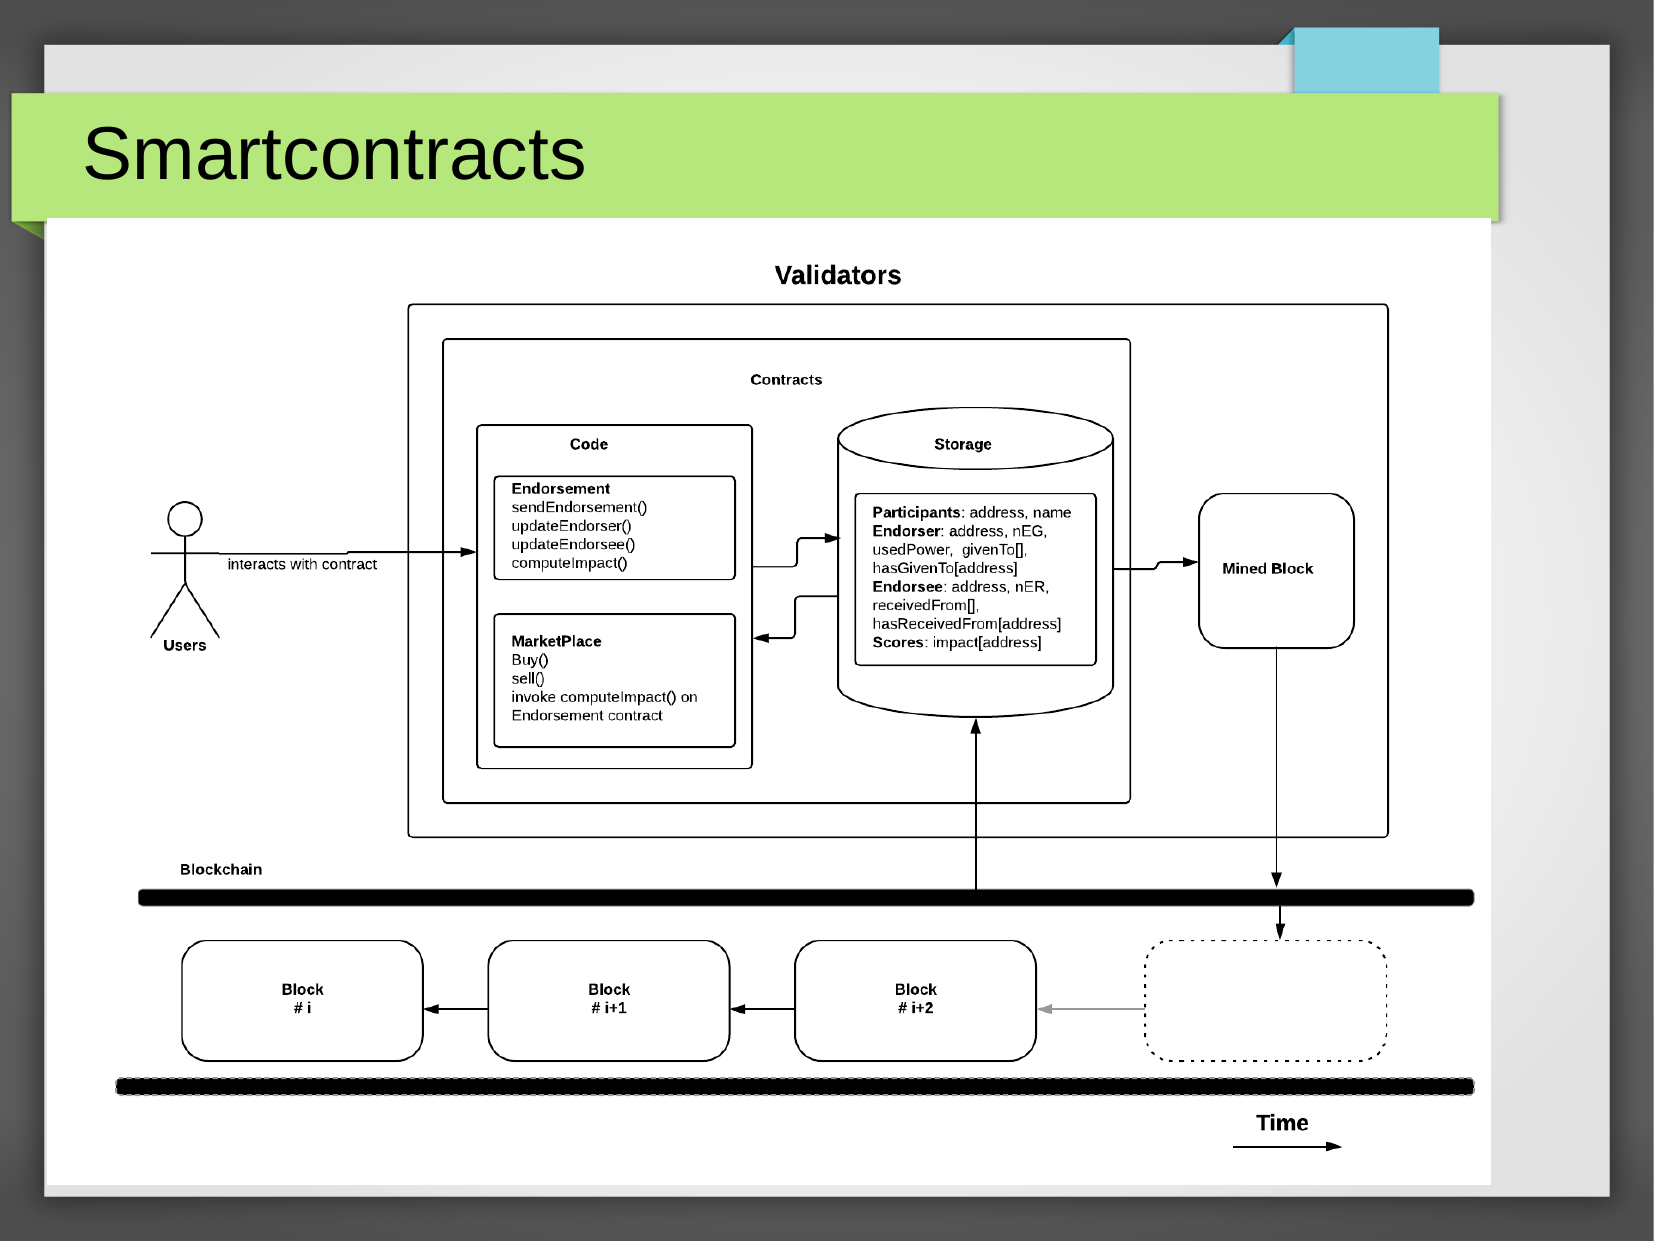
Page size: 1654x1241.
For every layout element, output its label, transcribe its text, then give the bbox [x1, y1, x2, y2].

title Smartcontracts [82, 94, 1264, 213]
picture [0, 0, 1654, 1241]
